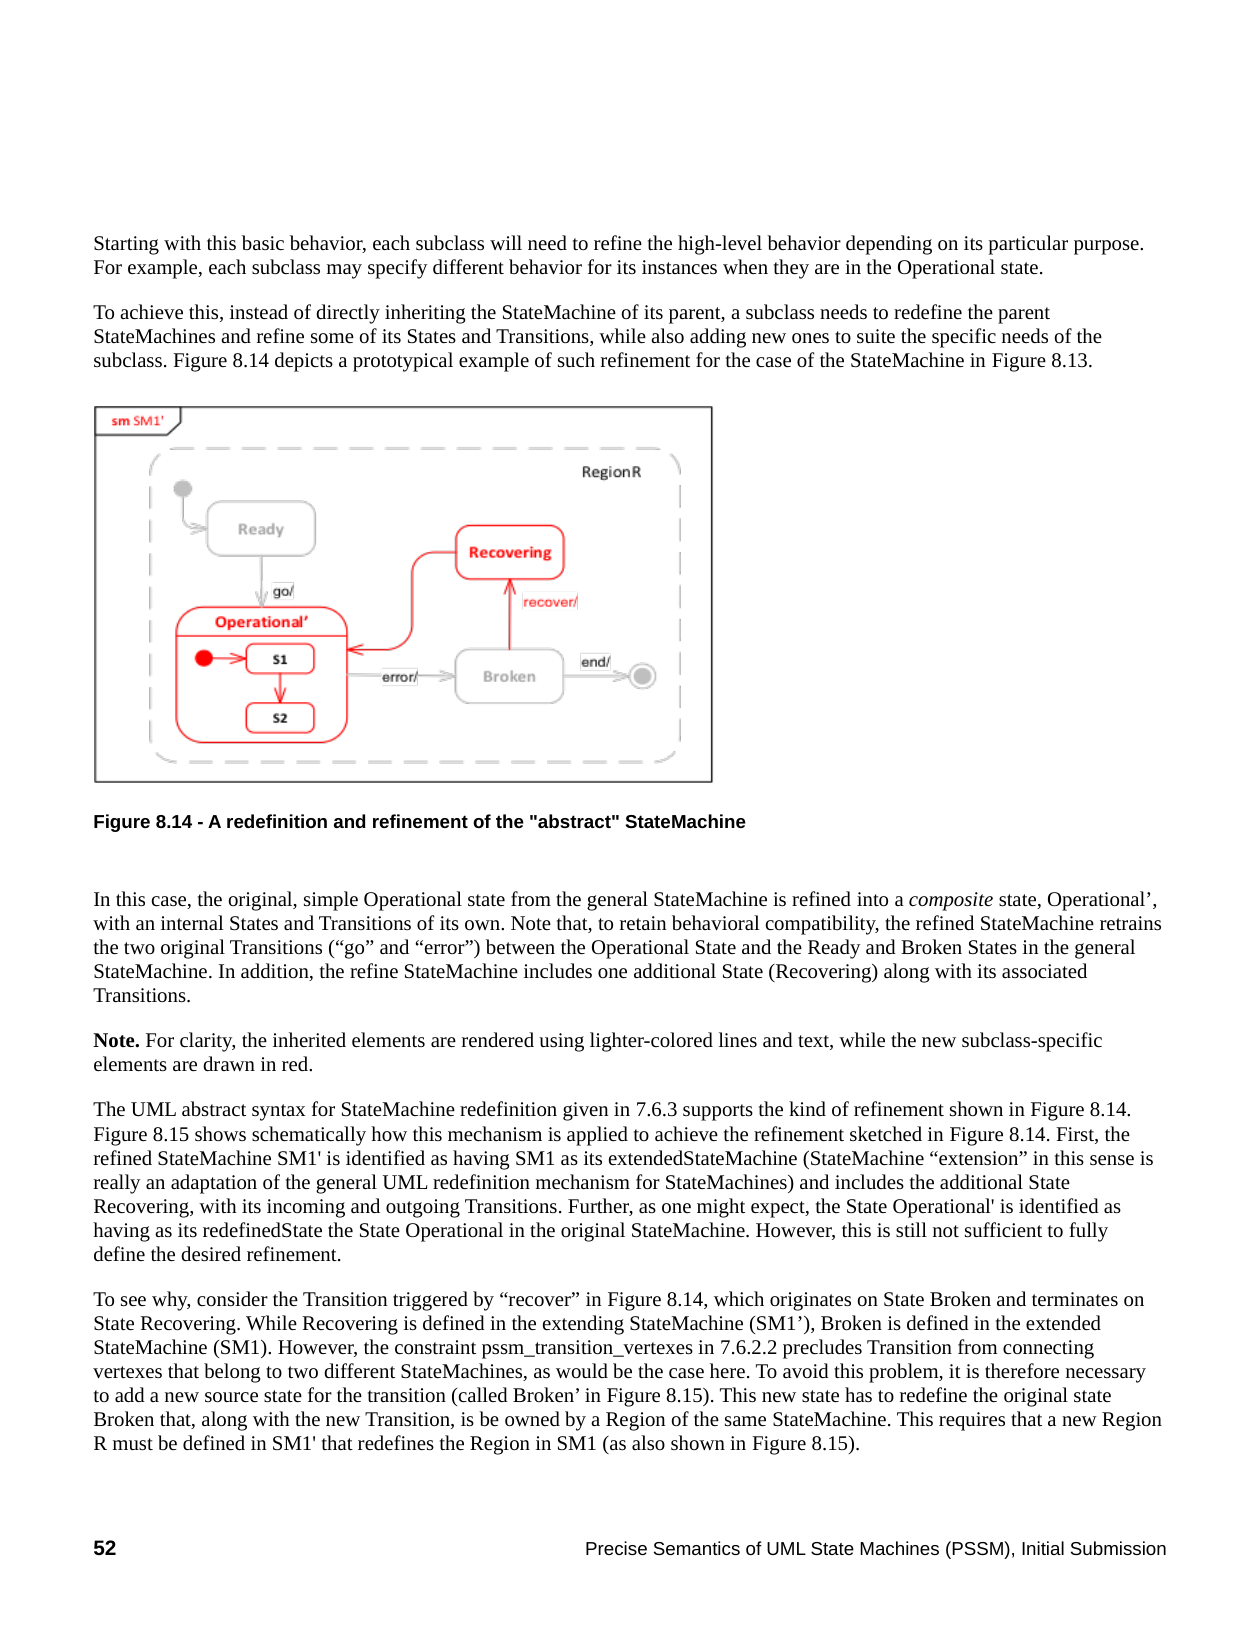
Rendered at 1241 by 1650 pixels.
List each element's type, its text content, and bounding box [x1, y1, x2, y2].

picture [93, 406, 714, 796]
text Note. For clarity, the inherited elements are rendered using lighter-colored lines and text, while the new subclass-specific elements are drawn in red. [93, 1028, 1164, 1076]
text In this case, the original, simple Operational state from the general StateMachine is refined into a composite state, Operational’, with an internal States and Transitions of its own. Note that, to retain behavioral compatibility, the refined StateMachine retrains the two original Transitions (“go” and “error”) between the Operational State and the Ready and Broken States in the general StateMachine. In addition, the refine StateMachine includes one additional State (Recovering) along with its associated Transitions. [93, 887, 1164, 1007]
text The UML abstract syntax for StateMachine redefinition given in 7.6.3 supports the kind of refinement shown in Figure 8.14. Figure 8.15 shows schematically how this mechanism is applied to achieve the refinement sketched in Figure 8.14. First, the refined StateMachine SM1' is identified as having SM1 as its extendedStateMachine (StateMachine “extension” in this sense is really an adaptation of the general UML redefinition mechanism for StateMachines) and includes the additional State Recovering, with its incoming and outgoing Transitions. Further, as one might expect, the State Operational' is identified as having as its redefinedState the State Operational in the original StateMachine. However, this is still not sufficient to fully define the desired refinement. [93, 1097, 1164, 1266]
text Figure 8.14 - A redefinition and refinement of the "abstract" StateMachine [93, 811, 1153, 833]
text Starting with this basic behavior, each subclass will need to refine the high-level behavior depending on its particular purpose. For example, each subclass may specify different behavior for its instances when they are in the Operational state. [93, 231, 1164, 279]
text To see why, consider the Transition triggered by “recover” in Figure 8.14, which originates on State Broken and terminates on State Recovering. While Recovering is defined in the extending StateMachine (SM1’), Broken is defined in the extended StateMachine (SM1). However, the constraint pssm_transition_vertexes in 7.6.2.2 precludes Transition from connecting vertexes that belong to two different StateMachines, as would be the case here. To avoid this problem, it is therefore necessary to add a new source state for the transition (called Broken’ in Figure 8.15). This new state has to redefine the original state Broken that, along with the new Transition, is be owned by a Region of the same StateMachine. This requires that a new Region R must be defined in SM1' that redefines the Region in SM1 (as also shown in Figure 8.15). [93, 1287, 1164, 1455]
text To achieve this, instead of directly inheriting the StateMachine of its parent, a subclass needs to redefine the parent StateMachines and refine some of its States and Transitions, while also adding new ones to suite the specific needs of the subclass. Figure 8.14 depicts a prototypical example of such refinement for the case of the StateMachine in Figure 8.13. [93, 300, 1164, 372]
